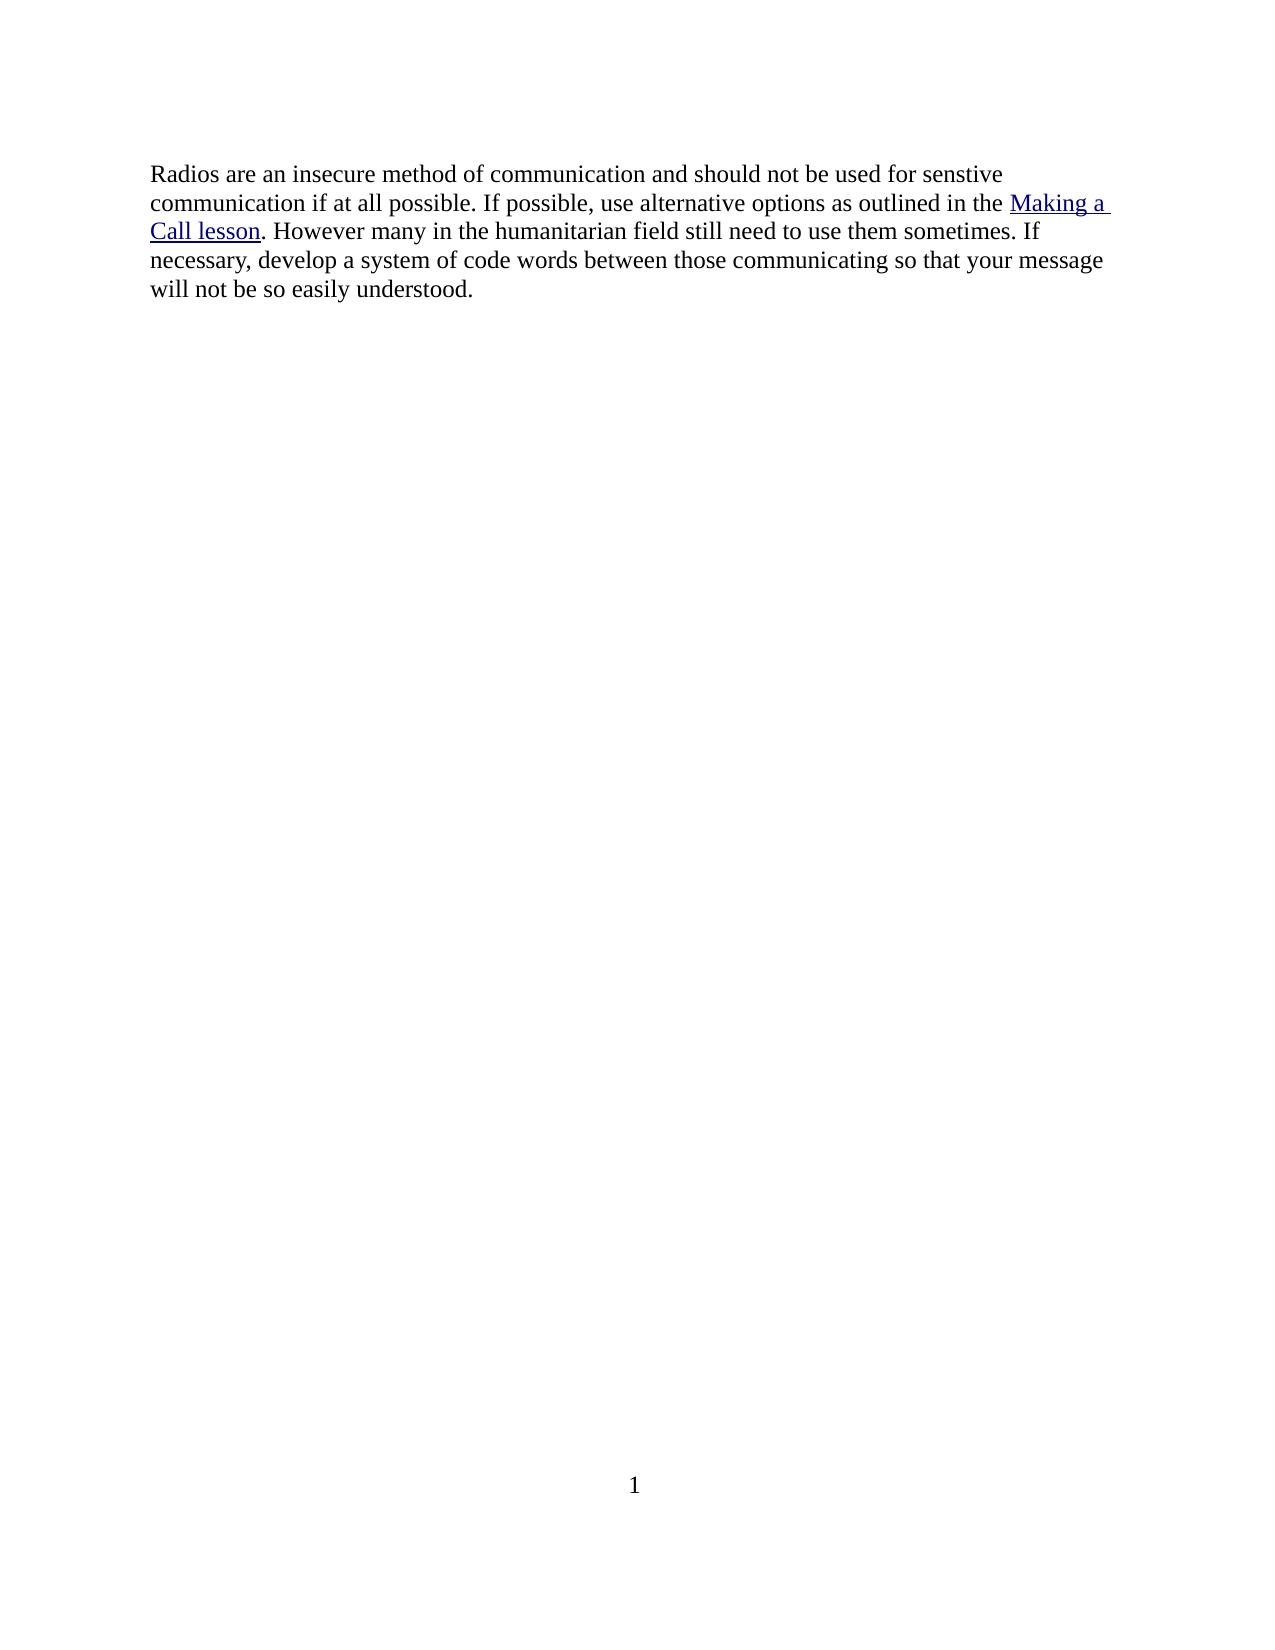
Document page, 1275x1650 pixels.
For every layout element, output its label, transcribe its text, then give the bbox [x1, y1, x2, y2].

text Radios are an insecure method of communication and should not be used for senstive communication if at all possible. If possible, use alternative options as outlined in the Making a Call lesson. However many in the humanitarian field still need to use them sometimes. If necessary, develop a system of code words between those communicating so that your message will not be so easily understood. [150, 159, 1125, 303]
